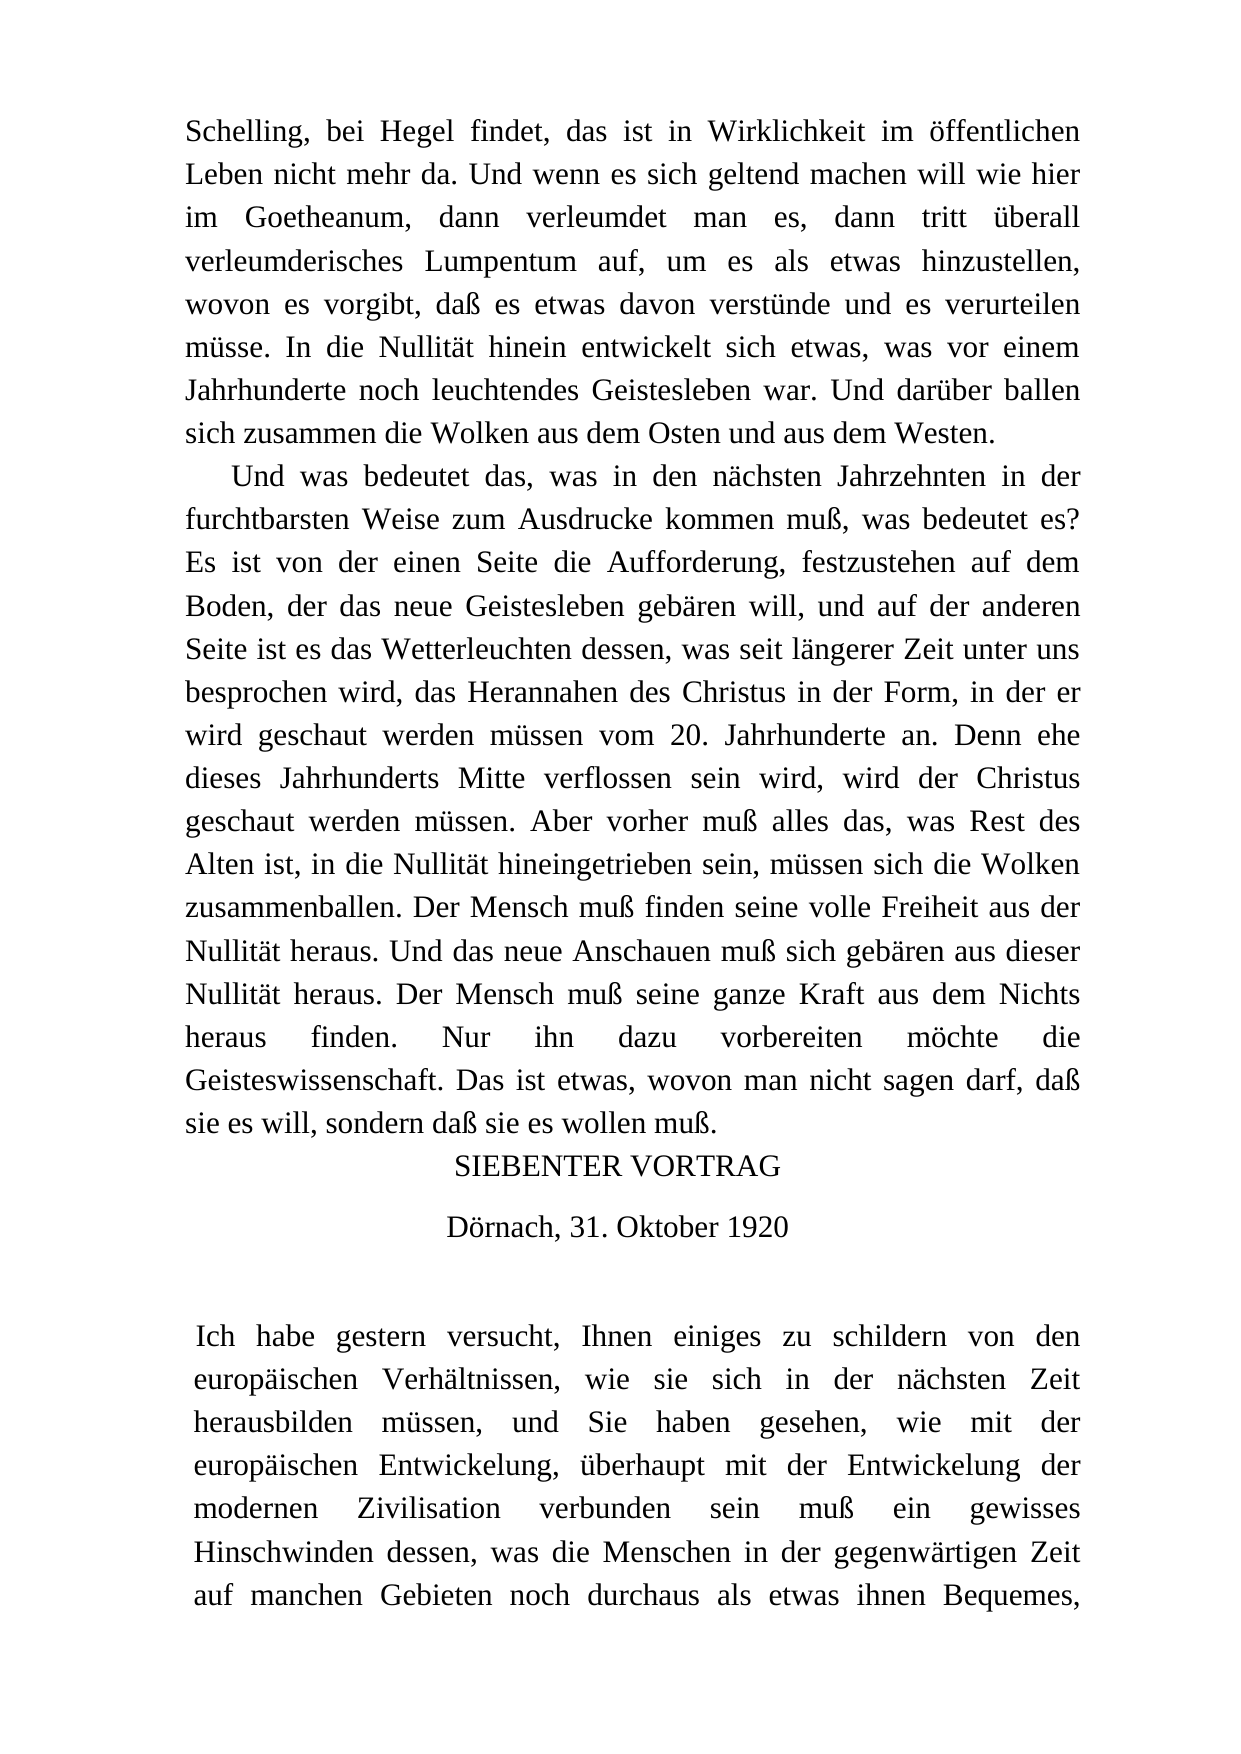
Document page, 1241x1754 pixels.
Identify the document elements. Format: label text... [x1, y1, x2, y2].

text Ich habe gestern versucht, Ihnen einiges zu schildern von den europäischen Verhältnissen, wie sie sich in der nächsten Zeit herausbilden müssen, und Sie haben gesehen, wie mit der europäischen Entwickelung, überhaupt mit der Entwickelung der modernen Zivilisation verbunden sein muß ein gewisses Hinschwinden dessen, was die Menschen in der gegenwärtigen Zeit auf manchen Gebieten noch durchaus als etwas ihnen Bequemes, [193, 1317, 1081, 1612]
subtitle SIEBENTER VORTRAG [154, 1147, 1081, 1183]
text Und was bedeutet das, was in den nächsten Jahrzehnten in der furchtbarsten Weise zum Ausdrucke kommen muß, was bedeutet es? Es ist von der einen Seite die Aufforderung, festzustehen auf dem Boden, der das neue Geistesleben gebären will, und auf der anderen Seite ist es das Wetterleuchten dessen, was seit längerer Zeit unter uns besprochen wird, das Herannahen des Christus in der Form, in der er wird geschaut werden müssen vom 20. Jahrhunderte an. Denn ehe dieses Jahrhunderts Mitte verflossen sein wird, wird der Christus geschaut werden müssen. Aber vorher muß alles das, was Rest des Alten ist, in die Nullität hineingetrieben sein, müssen sich die Wolken zusammenballen. Der Mensch muß finden seine volle Freiheit aus der Nullität heraus. Und das neue Anschauen muß sich gebären aus dieser Nullität heraus. Der Mensch muß seine ganze Kraft aus dem Nichts heraus finden. Nur ihn dazu vorbereiten möchte die Geisteswissenschaft. Das ist etwas, wovon man nicht sagen darf, daß sie es will, sondern daß sie es wollen muß. [185, 457, 1081, 1140]
text Dörnach, 31. Oktober 1920 [154, 1208, 1081, 1244]
text Schelling, bei Hegel findet, das ist in Wirklichkeit im öffentlichen Leben nicht mehr da. Und wenn es sich geltend machen will wie hier im Goetheanum, dann verleumdet man es, dann tritt überall verleumderisches Lumpentum auf, um es als etwas hinzustellen, wovon es vorgibt, daß es etwas davon verstünde und es verurteilen müsse. In die Nullität hinein entwickelt sich etwas, was vor einem Jahrhunderte noch leuchtendes Geistesleben war. Und darüber ballen sich zusammen die Wolken aus dem Osten und aus dem Westen. [185, 112, 1081, 450]
